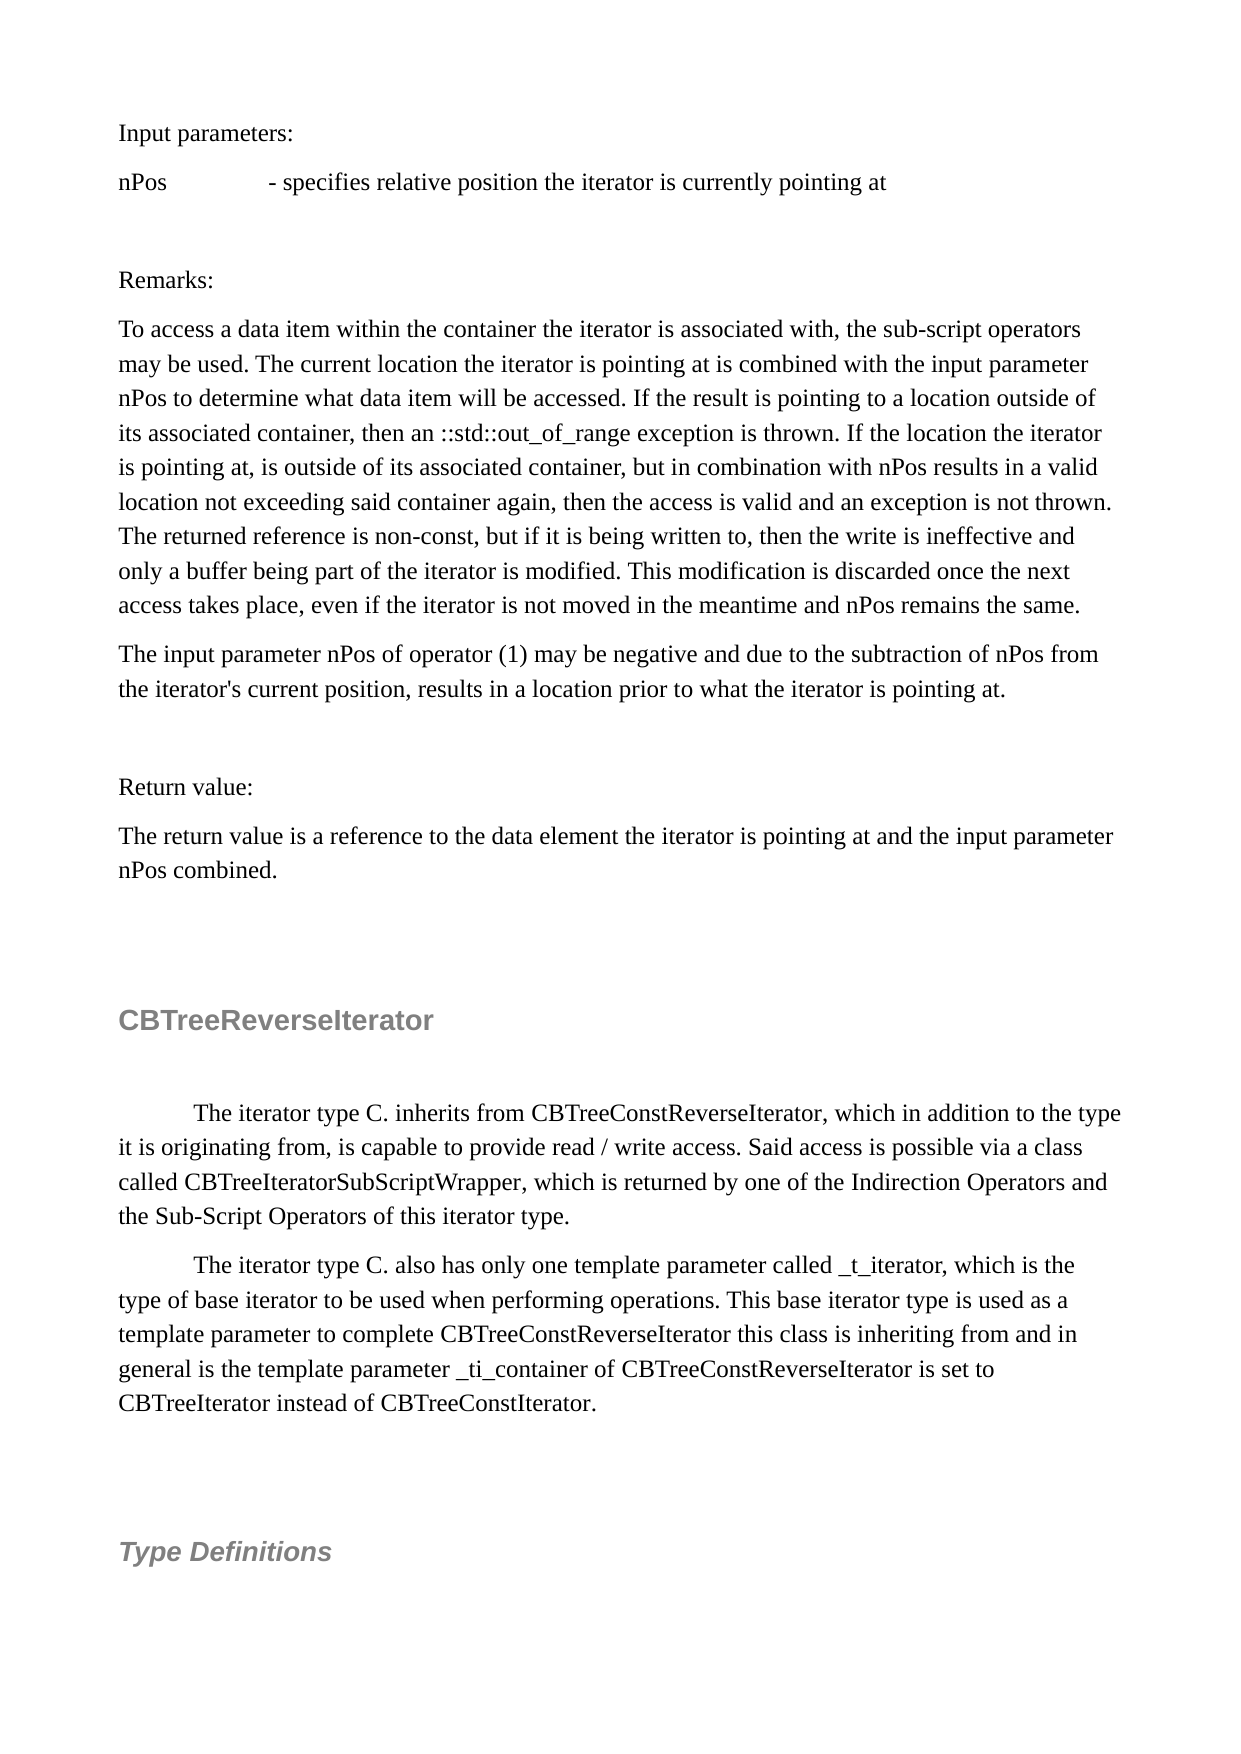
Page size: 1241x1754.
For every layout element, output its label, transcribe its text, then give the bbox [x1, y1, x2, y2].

text The iterator type C. inherits from CBTreeConstReverseIterator, which in addition to the type it is originating from, is capable to provide read / write access. Said access is possible via a class called CBTreeIteratorSubScriptWrapper, which is returned by one of the Indirection Operators and the Sub-Script Operators of this iterator type. [118, 1098, 1122, 1230]
subtitle CBTreeReverseIterator [118, 1003, 1122, 1036]
text The input parameter nPos of operator (1) may be negative and due to the subtraction of nPos from the iterator's current position, results in a location prior to what the iterator is pointing at. [118, 639, 1122, 702]
text Return value: [118, 772, 1122, 801]
text Input parameters: [118, 118, 1122, 147]
text The return value is a reference to the data element the iterator is pointing at and the input parameter nPos combined. [118, 821, 1122, 884]
text Remarks: [118, 265, 1122, 294]
text nPos - specifies relative position the iterator is currently pointing at [118, 167, 1122, 196]
text To access a data item within the container the iterator is associated with, the sub-script operators may be used. The current location the iterator is pointing at is combined with the input parameter nPos to determine what data item will be accessed. If the result is pointing to a location outside of its associated container, then an ::std::out_of_range exception is thrown. If the location the iterator is pointing at, is outside of its associated container, but in combination with nPos results in a valid location not exceeding said container again, then the access is valid and an exception is not thrown. The returned reference is non-const, but if it is being written to, then the write is ineffective and only a buffer being part of the iterator is modified. This modification is discarded once the next access takes place, even if the iterator is not moved in the meantime and nPos remains the same. [118, 314, 1122, 619]
subtitle Type Definitions [118, 1535, 1122, 1567]
text The iterator type C. also has only one template parameter called _t_iterator, which is the type of base iterator to be used when performing operations. This base iterator type is used as a template parameter to complete CBTreeConstReverseIterator this class is inheriting from and in general is the template parameter _ti_container of CBTreeConstReverseIterator is set to CBTreeIterator instead of CBTreeConstIterator. [118, 1250, 1122, 1417]
